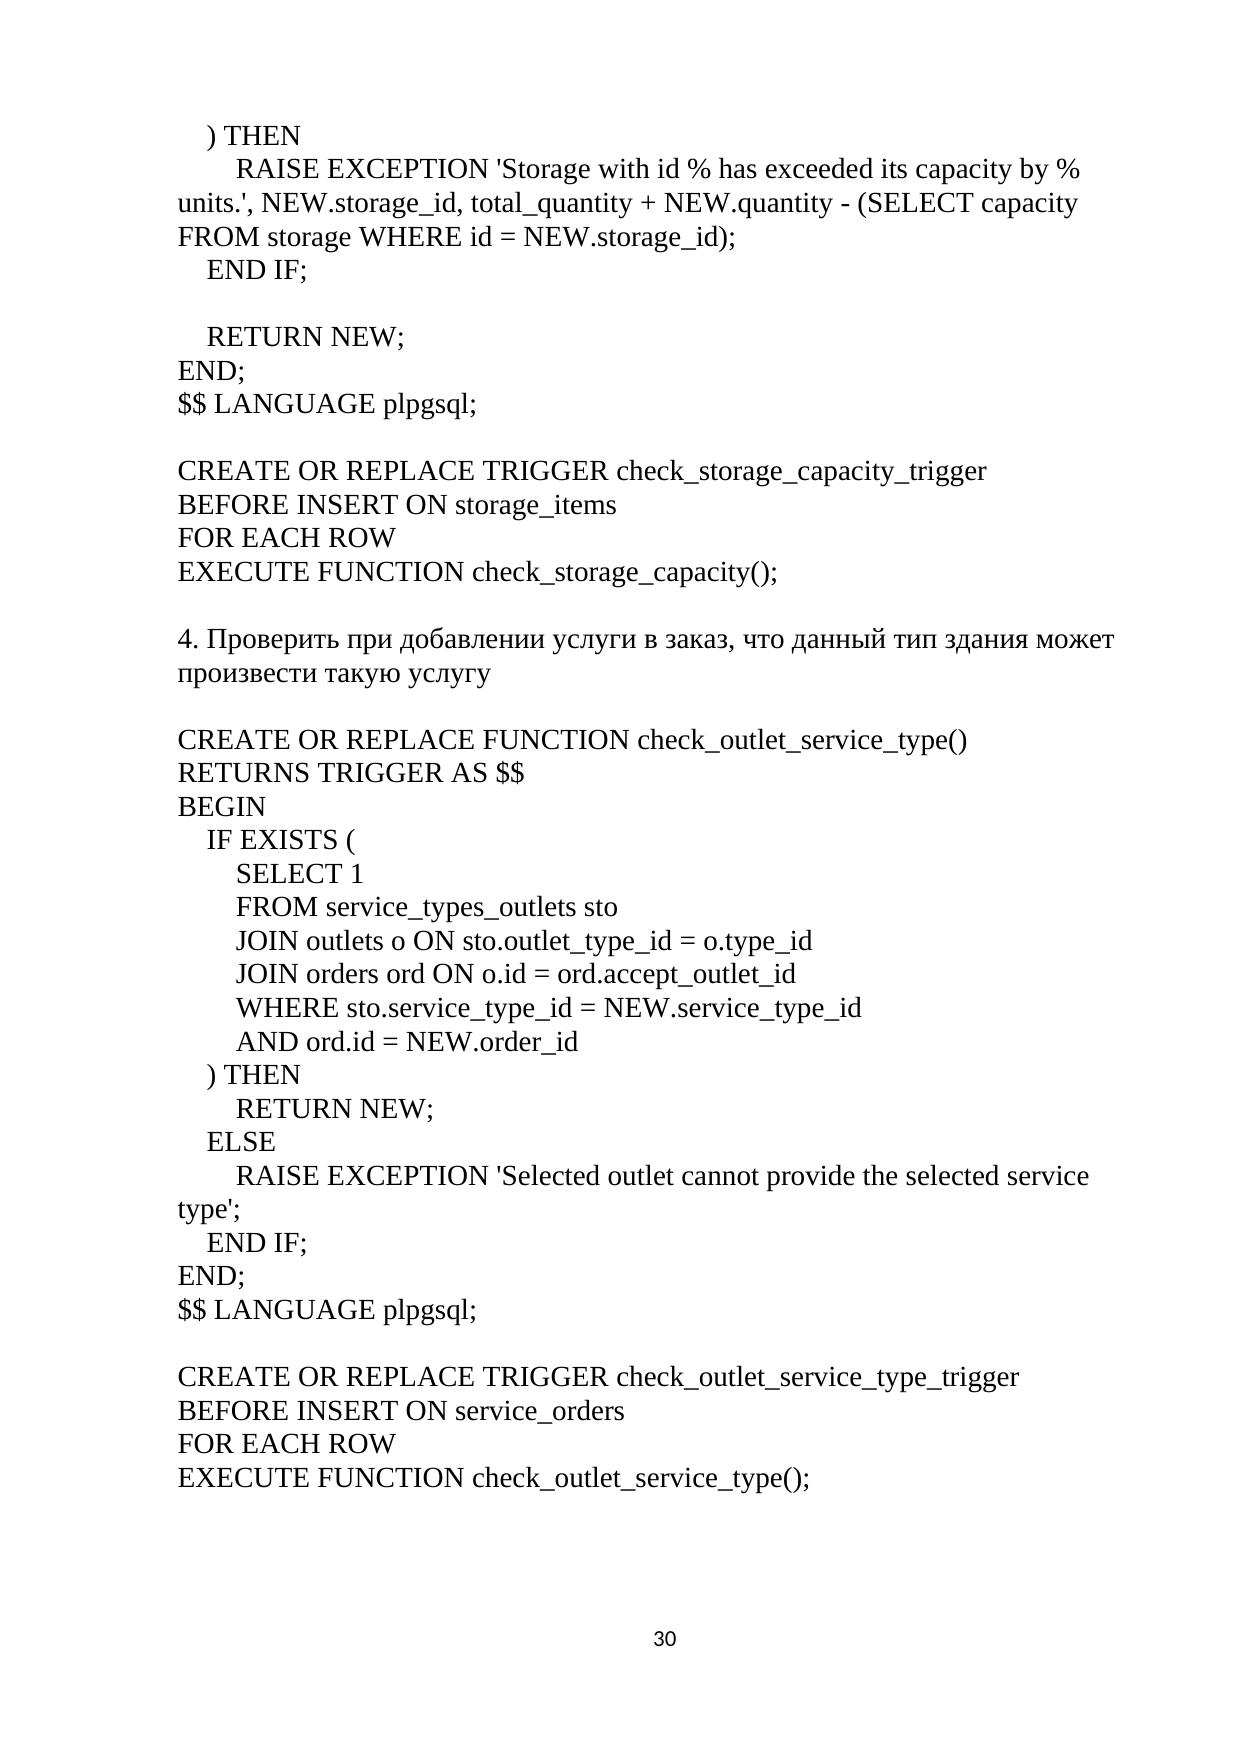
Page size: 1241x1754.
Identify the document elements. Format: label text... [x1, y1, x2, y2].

text RETURN NEW; [177, 1091, 1152, 1124]
text BEFORE INSERT ON service_orders [177, 1393, 1152, 1426]
text FOR EACH ROW [177, 521, 1152, 554]
text RETURNS TRIGGER AS $$ [177, 755, 1152, 789]
text BEGIN [177, 789, 1152, 822]
text RETURN NEW; [177, 319, 1152, 353]
text ) THEN [177, 118, 1152, 152]
text SELECT 1 [177, 856, 1152, 889]
text FROM service_types_outlets sto [177, 889, 1152, 923]
text 4. Проверить при добавлении услуги в заказ, что данный тип здания может произвести такую услугу [177, 621, 1152, 688]
text RAISE EXCEPTION 'Selected outlet cannot provide the selected service type'; [177, 1158, 1152, 1225]
text END IF; [177, 1225, 1152, 1258]
text IF EXISTS ( [177, 822, 1152, 856]
text RAISE EXCEPTION 'Storage with id % has exceeded its capacity by % units.', NEW.storage_id, total_quantity + NEW.quantity - (SELECT capacity FROM storage WHERE id = NEW.storage_id); [177, 152, 1152, 252]
text END; [177, 353, 1152, 386]
text EXECUTE FUNCTION check_storage_capacity(); [177, 554, 1152, 588]
text ELSE [177, 1124, 1152, 1158]
text JOIN orders ord ON o.id = ord.accept_outlet_id [177, 957, 1152, 990]
text WHERE sto.service_type_id = NEW.service_type_id [177, 990, 1152, 1024]
text $$ LANGUAGE plpgsql; [177, 1292, 1152, 1326]
text $$ LANGUAGE plpgsql; [177, 386, 1152, 420]
text CREATE OR REPLACE FUNCTION check_outlet_service_type() [177, 722, 1152, 755]
text JOIN outlets o ON sto.outlet_type_id = o.type_id [177, 923, 1152, 957]
text CREATE OR REPLACE TRIGGER check_storage_capacity_trigger [177, 453, 1152, 487]
text AND ord.id = NEW.order_id [177, 1024, 1152, 1057]
text END; [177, 1258, 1152, 1292]
text ) THEN [177, 1057, 1152, 1091]
text FOR EACH ROW [177, 1426, 1152, 1460]
text EXECUTE FUNCTION check_outlet_service_type(); [177, 1460, 1152, 1493]
text CREATE OR REPLACE TRIGGER check_outlet_service_type_trigger [177, 1359, 1152, 1393]
text BEFORE INSERT ON storage_items [177, 487, 1152, 521]
text END IF; [177, 252, 1152, 286]
